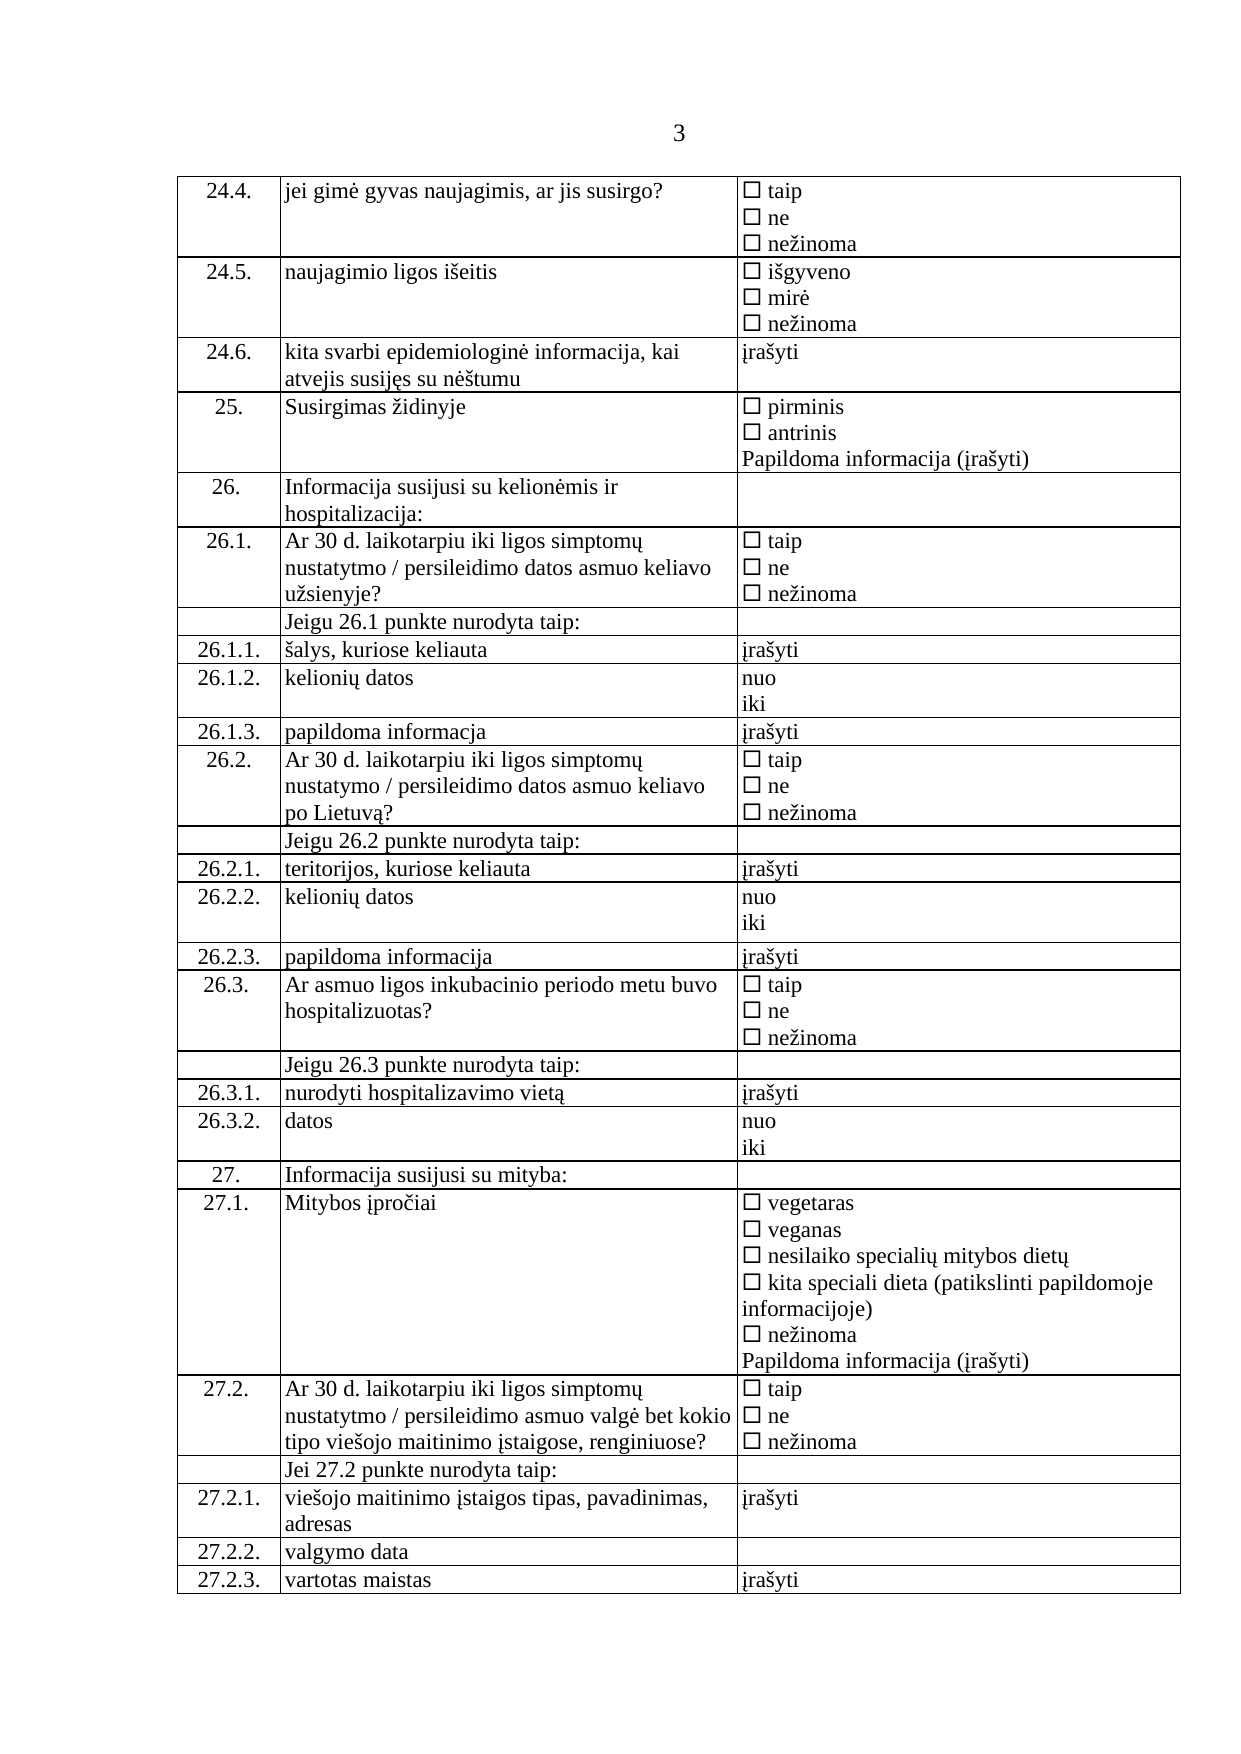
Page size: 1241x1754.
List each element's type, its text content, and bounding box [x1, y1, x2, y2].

table_cell [738, 1052, 1180, 1078]
table_cell įrašyti [738, 636, 1180, 662]
table_cell 26.2.3. [178, 943, 280, 969]
table_cell datos [281, 1107, 737, 1160]
table_cell 26.2.1. [178, 855, 280, 881]
table_cell [] pirminis [] antrinis Papildoma informacija (įrašyti) [738, 393, 1180, 472]
table_cell [178, 1456, 280, 1482]
table_cell [178, 608, 280, 634]
table_cell [738, 473, 1180, 526]
table_cell Ar 30 d. laikotarpiu iki ligos simptomų nustatymo / persileidimo datos asmuo keliavo po Lietuvą? [281, 746, 737, 825]
table_cell [178, 827, 280, 853]
table_cell 24.4. [178, 177, 280, 256]
table_cell Jeigu 26.3 punkte nurodyta taip: [281, 1052, 737, 1078]
table_cell Ar 30 d. laikotarpiu iki ligos simptomų nustatytmo / persileidimo asmuo valgė bet kokio tipo viešojo maitinimo įstaigose, renginiuose? [281, 1376, 737, 1454]
table_cell valgymo data [281, 1538, 737, 1565]
table_cell 27.2.3. [178, 1566, 280, 1593]
table_cell 27.2. [178, 1376, 280, 1454]
table_cell 26.1.3. [178, 718, 280, 745]
table_cell papildoma informacija [281, 943, 737, 969]
table_cell  taip  ne  nežinoma [738, 971, 1180, 1050]
table_cell nurodyti hospitalizavimo vietą [281, 1080, 737, 1106]
table_cell 24.5. [178, 258, 280, 337]
table_cell šalys, kuriose keliauta [281, 636, 737, 662]
table_cell 27. [178, 1162, 280, 1188]
table_cell  išgyveno  mirė  nežinoma [738, 258, 1180, 337]
table_cell įrašyti [738, 855, 1180, 881]
table_cell įrašyti [738, 1080, 1180, 1106]
table_cell įrašyti [738, 718, 1180, 745]
table_cell 26.2. [178, 746, 280, 825]
table_cell [738, 1456, 1180, 1482]
table_cell papildoma informacja [281, 718, 737, 745]
table_cell 24.6. [178, 338, 280, 391]
table_cell Jeigu 26.1 punkte nurodyta taip: [281, 608, 737, 634]
table_cell Ar 30 d. laikotarpiu iki ligos simptomų nustatytmo / persileidimo datos asmuo keliavo užsienyje? [281, 528, 737, 607]
table_cell Informacija susijusi su kelionėmis ir hospitalizacija: [281, 473, 737, 526]
table_cell viešojo maitinimo įstaigos tipas, pavadinimas, adresas [281, 1484, 737, 1537]
table_cell  vegetaras  veganas  nesilaiko specialių mitybos dietų  kita speciali dieta (patikslinti papildomoje informacijoje)  nežinoma Papildoma informacija (įrašyti) [738, 1190, 1180, 1374]
table_cell 26. [178, 473, 280, 526]
table_cell 26.3.1. [178, 1080, 280, 1106]
table_cell 27.1. [178, 1190, 280, 1374]
table_cell nuo iki [738, 664, 1180, 717]
table_cell kelionių datos [281, 664, 737, 717]
table_cell 26.1.1. [178, 636, 280, 662]
table_cell nuo iki [738, 1107, 1180, 1160]
table_cell vartotas maistas [281, 1566, 737, 1593]
table_cell 26.1. [178, 528, 280, 607]
table_cell 26.3. [178, 971, 280, 1050]
table_cell 26.2.2. [178, 883, 280, 941]
table_cell nuo iki [738, 883, 1180, 941]
table_cell [178, 1052, 280, 1078]
table_cell 27.2.1. [178, 1484, 280, 1537]
table_cell Jei 27.2 punkte nurodyta taip: [281, 1456, 737, 1482]
table_cell įrašyti [738, 1484, 1180, 1537]
table_cell 25. [178, 393, 280, 472]
table_cell 26.3.2. [178, 1107, 280, 1160]
table_cell įrašyti [738, 1566, 1180, 1593]
table_cell [738, 827, 1180, 853]
table_cell jei gimė gyvas naujagimis, ar jis susirgo? [281, 177, 737, 256]
table_cell kita svarbi epidemiologinė informacija, kai atvejis susijęs su nėštumu [281, 338, 737, 391]
table_cell  taip  ne  nežinoma [738, 177, 1180, 256]
table_cell kelionių datos [281, 883, 737, 941]
table_cell naujagimio ligos išeitis [281, 258, 737, 337]
table_cell Informacija susijusi su mityba: [281, 1162, 737, 1188]
table_cell [738, 1538, 1180, 1565]
table_cell Ar asmuo ligos inkubacinio periodo metu buvo hospitalizuotas? [281, 971, 737, 1050]
table_cell 27.2.2. [178, 1538, 280, 1565]
table_cell 26.1.2. [178, 664, 280, 717]
table_cell [738, 1162, 1180, 1188]
table_cell Susirgimas židinyje [281, 393, 737, 472]
table_cell Mitybos įpročiai [281, 1190, 737, 1374]
table_cell [738, 608, 1180, 634]
table_cell įrašyti [738, 943, 1180, 969]
table_cell  taip  ne  nežinoma [738, 746, 1180, 825]
table_cell  taip  ne  nežinoma [738, 528, 1180, 607]
table_cell įrašyti [738, 338, 1180, 391]
table_cell teritorijos, kuriose keliauta [281, 855, 737, 881]
table_cell Jeigu 26.2 punkte nurodyta taip: [281, 827, 737, 853]
table_cell  taip  ne  nežinoma [738, 1376, 1180, 1454]
